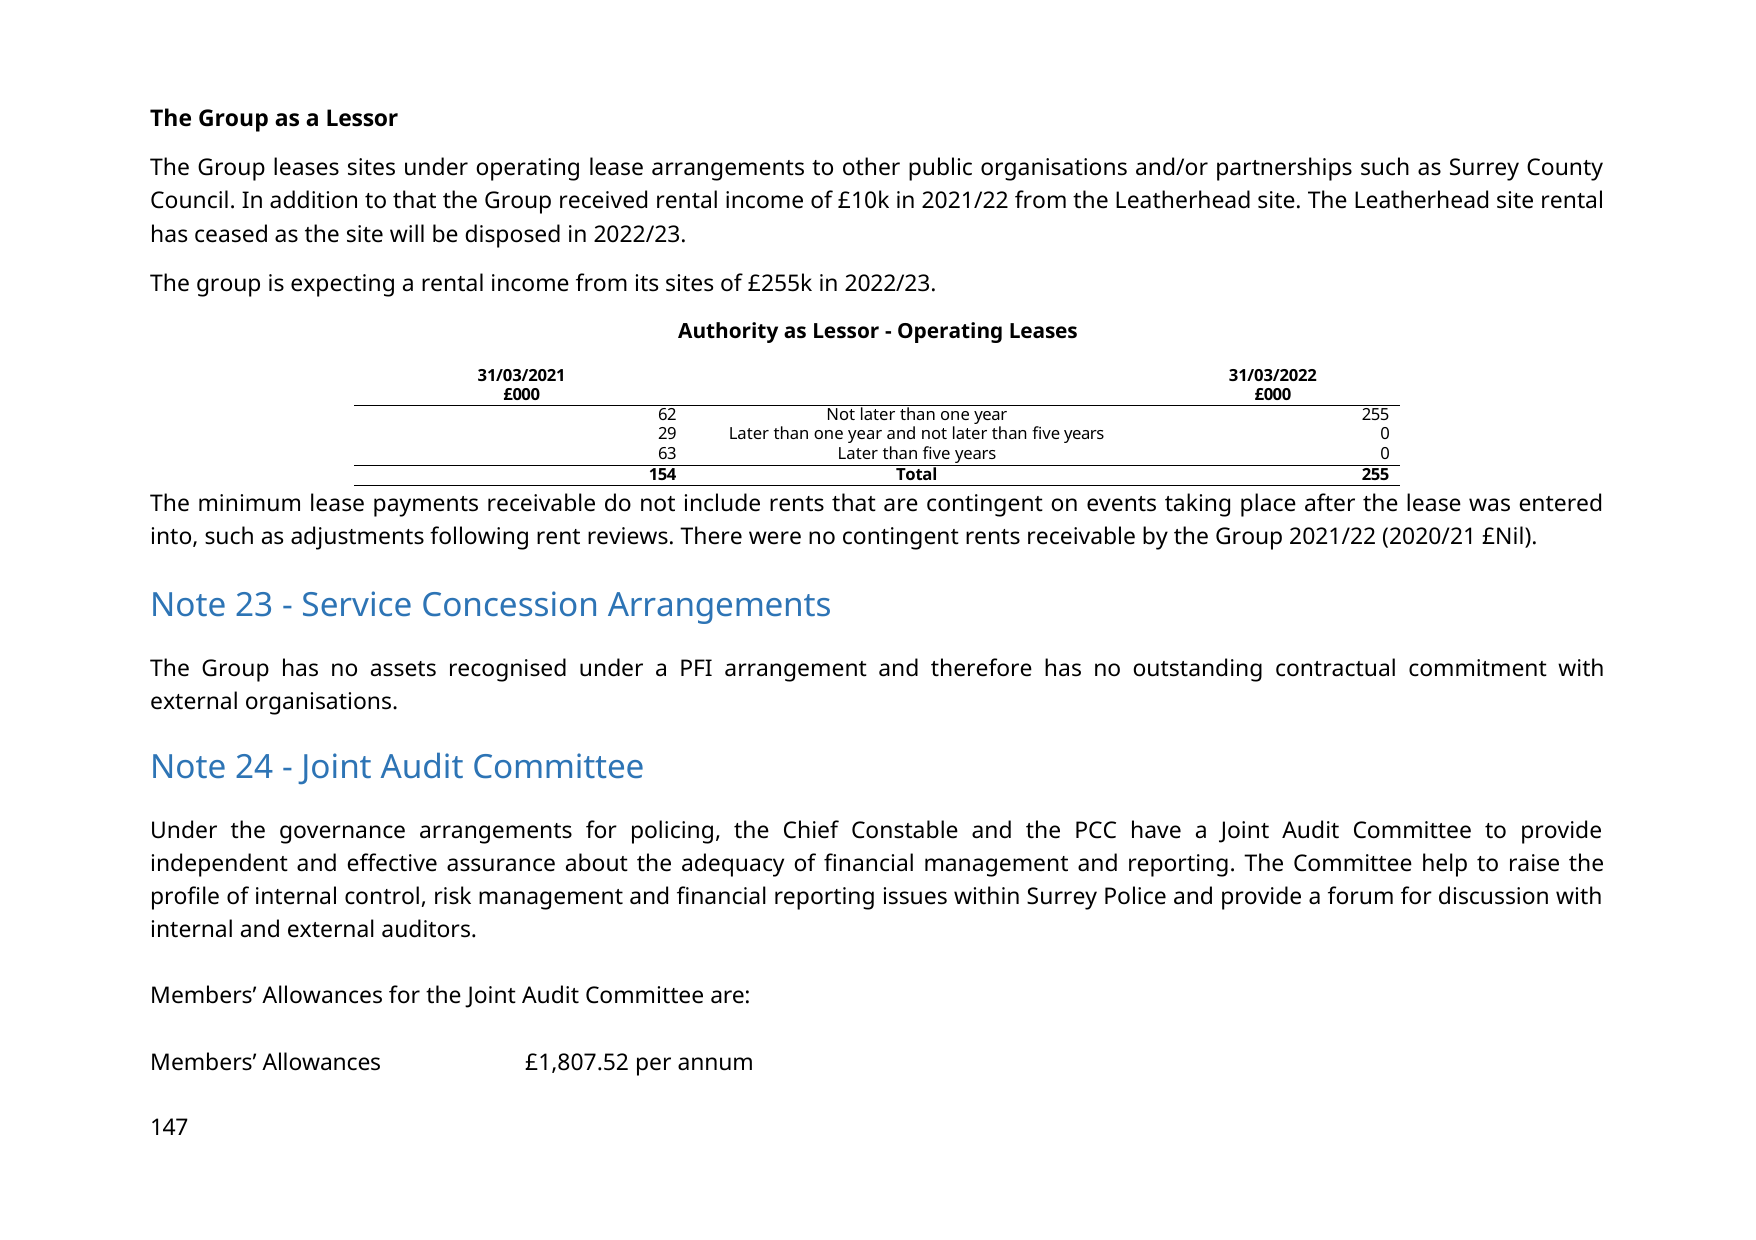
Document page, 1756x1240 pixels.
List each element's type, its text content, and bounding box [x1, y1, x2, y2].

text The Group has no assets recognised under a PFI arrangement and therefore has no outstanding contractual commitment with external organisations. [150, 652, 1606, 717]
table_cell Not later than one year [694, 406, 1343, 424]
table_cell Later than five years [694, 445, 1343, 465]
table_cell 31/03/2021 £000 [354, 354, 694, 404]
table_cell 255 [1343, 466, 1400, 485]
table_cell 63 [354, 445, 694, 465]
text The minimum lease payments receivable do not include rents that are contingent on events taking place after the lease was entered into, such as adjustments following rent reviews. There were no contingent rents receivable by the Group 2021/22 (2020/21 £Nil). [150, 487, 1606, 552]
table_cell 255 [1343, 406, 1400, 424]
subtitle Note 23 - Service Concession Arrangements [150, 581, 1722, 627]
text Under the governance arrangements for policing, the Chief Constable and the PCC have a Joint Audit Committee to provide independent and effective assurance about the adequacy of financial management and reporting. The Committee help to raise the profile of internal control, risk management and financial reporting issues within Surrey Police and provide a forum for discussion with internal and external auditors. [150, 814, 1605, 945]
text The Group leases sites under operating lease arrangements to other public organisations and/or partnerships such as Surrey County Council. In addition to that the Group received rental income of £10k in 2021/22 from the Leatherhead site. The Leatherhead site rental has ceased as the site will be disposed in 2022/23. [150, 151, 1606, 249]
text Members’ Allowances for the Joint Audit Committee are: [150, 979, 1722, 1011]
table_cell 0 [1343, 445, 1400, 465]
table_cell 0 [1343, 425, 1400, 445]
table_cell 62 [354, 406, 694, 424]
subtitle Note 24 - Joint Audit Committee [150, 743, 1722, 789]
table_cell [1343, 354, 1400, 404]
text The group is expecting a rental income from its sites of £255k in 2022/23. [150, 267, 1722, 298]
table_cell 31/03/2022 £000 [694, 354, 1343, 404]
table_cell Total [694, 466, 1343, 485]
table_cell Later than one year and not later than five years [694, 425, 1343, 445]
subtitle The Group as a Lessor [150, 102, 1722, 133]
table_cell 29 [354, 425, 694, 445]
table_header Authority as Lessor - Operating Leases [354, 319, 1400, 354]
text Members’ Allowances £1,807.52 per annum [150, 1046, 1722, 1077]
table_cell 154 [354, 466, 694, 485]
